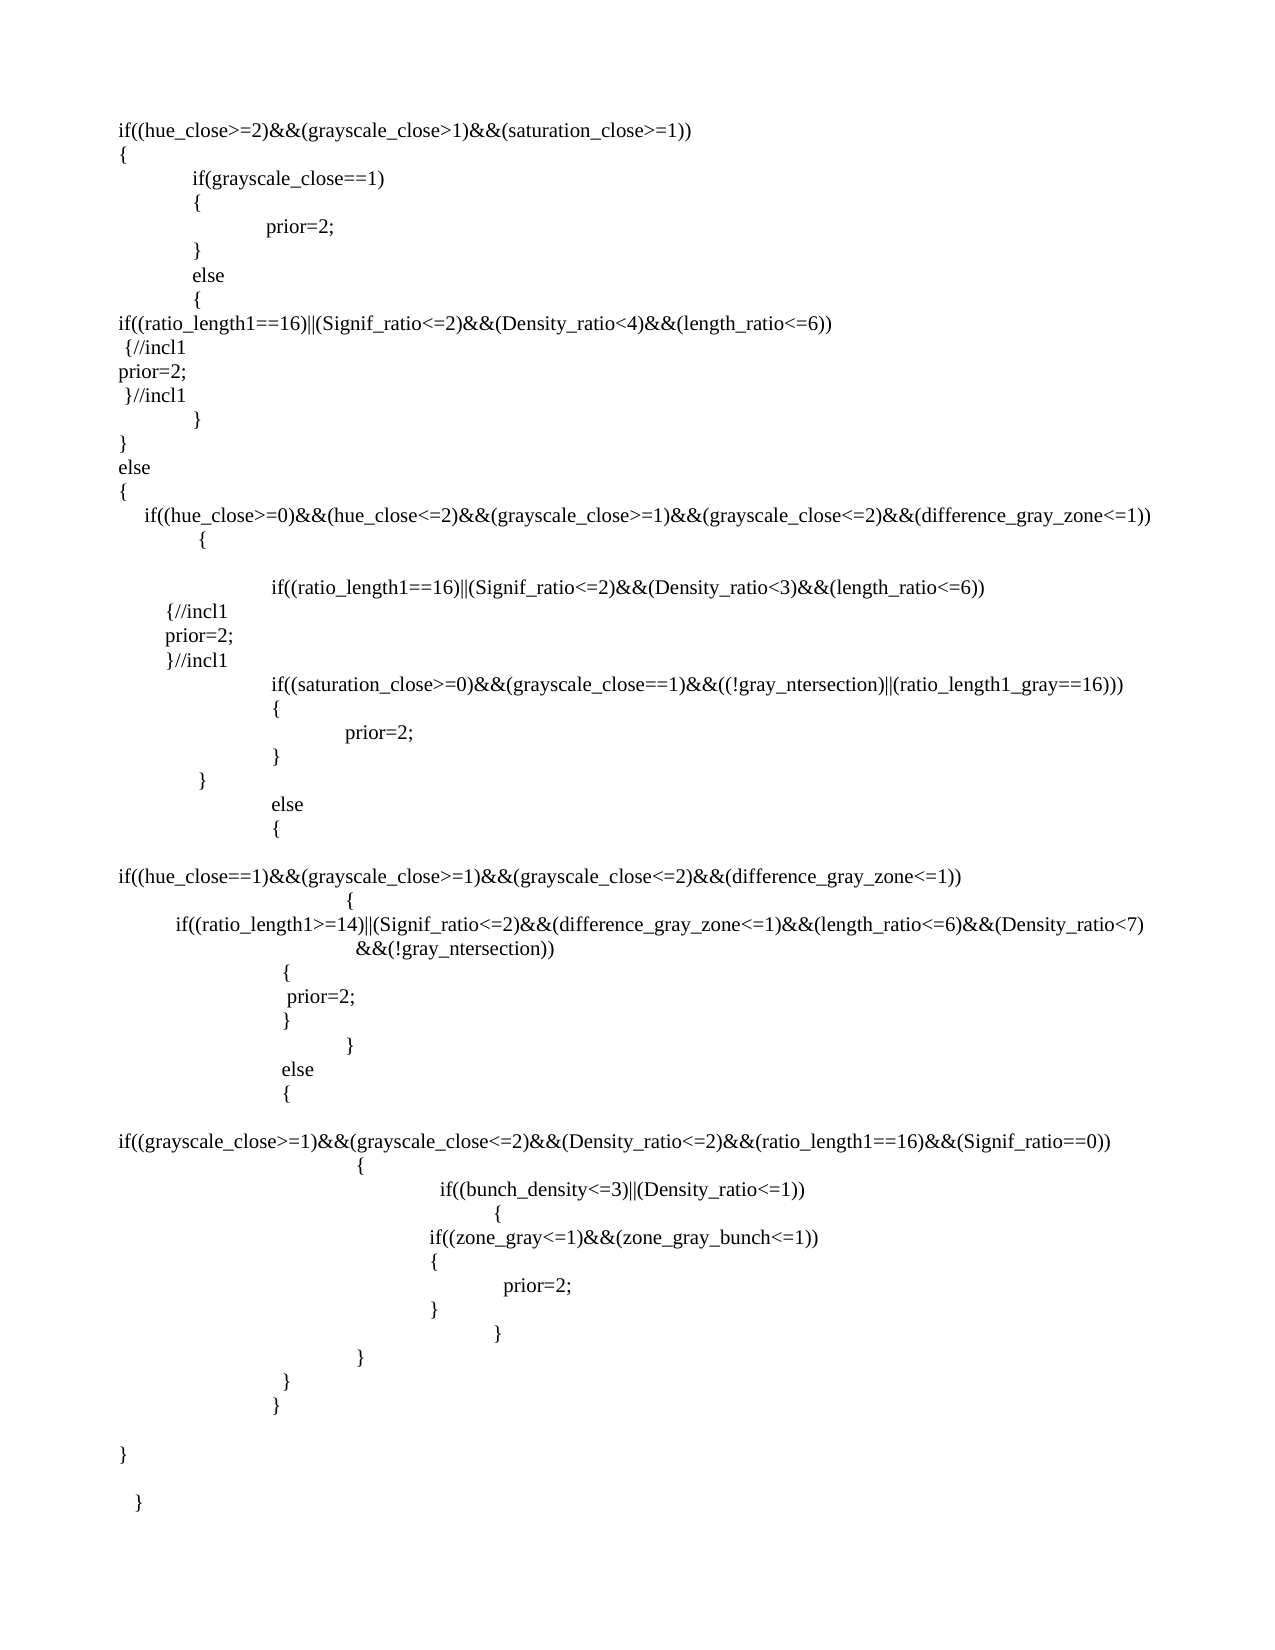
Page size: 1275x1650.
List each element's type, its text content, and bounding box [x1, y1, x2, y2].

text prior=2; [118, 214, 1157, 238]
text } [118, 1345, 1157, 1369]
text { [118, 816, 1157, 840]
text {//incl1 [118, 335, 1157, 359]
text prior=2; [118, 720, 1157, 744]
text } [118, 1321, 1157, 1345]
text if((hue_close>=2)&&(grayscale_close>1)&&(saturation_close>=1)) [118, 118, 1157, 142]
text } [118, 1393, 1157, 1417]
text if((bunch_density<=3)||(Density_ratio<=1)) [118, 1177, 1157, 1201]
text if((ratio_length1==16)||(Signif_ratio<=2)&&(Density_ratio<4)&&(length_ratio<=6)) [118, 311, 1157, 335]
text if((ratio_length1==16)||(Signif_ratio<=2)&&(Density_ratio<3)&&(length_ratio<=6)) [118, 575, 1157, 599]
text { [118, 960, 1157, 984]
text { [118, 888, 1157, 912]
text } [118, 768, 1157, 792]
text } [118, 744, 1157, 768]
text { [118, 527, 1157, 551]
text if((saturation_close>=0)&&(grayscale_close==1)&&((!gray_ntersection)||(ratio_length1_gray==16))) [118, 672, 1157, 696]
text { [118, 190, 1157, 214]
text prior=2; [118, 359, 1157, 383]
text if((ratio_length1>=14)||(Signif_ratio<=2)&&(difference_gray_zone<=1)&&(length_ratio<=6)&&(Density_ratio<7) [118, 912, 1157, 936]
text } [118, 1442, 1157, 1466]
text prior=2; [118, 984, 1157, 1008]
text { [118, 287, 1157, 311]
text } [118, 407, 1157, 431]
text if((grayscale_close>=1)&&(grayscale_close<=2)&&(Density_ratio<=2)&&(ratio_length1==16)&&(Signif_ratio==0)) [118, 1105, 1157, 1153]
text prior=2; [118, 1273, 1157, 1297]
text { [118, 1201, 1157, 1225]
text if(grayscale_close==1) [118, 166, 1157, 190]
text else [118, 1057, 1157, 1081]
text { [118, 142, 1157, 166]
text if((zone_gray<=1)&&(zone_gray_bunch<=1)) [118, 1225, 1157, 1249]
text } [118, 1490, 1157, 1514]
text } [118, 1032, 1157, 1057]
text &&(!gray_ntersection)) [118, 936, 1157, 960]
text if((hue_close>=0)&&(hue_close<=2)&&(grayscale_close>=1)&&(grayscale_close<=2)&&(difference_gray_zone<=1)) [118, 503, 1157, 527]
text { [118, 1081, 1157, 1105]
text prior=2; [118, 623, 1157, 647]
text } [118, 1369, 1157, 1393]
text if((hue_close==1)&&(grayscale_close>=1)&&(grayscale_close<=2)&&(difference_gray_zone<=1)) [118, 840, 1157, 888]
text } [118, 1008, 1157, 1032]
text {//incl1 [118, 599, 1157, 623]
text }//incl1 [118, 647, 1157, 672]
text { [118, 1249, 1157, 1273]
text } [118, 1297, 1157, 1321]
text } [118, 238, 1157, 262]
text { [118, 1153, 1157, 1177]
text }//incl1 [118, 383, 1157, 407]
text else [118, 262, 1157, 287]
text { [118, 696, 1157, 720]
text { [118, 479, 1157, 503]
text else [118, 792, 1157, 816]
text } [118, 431, 1157, 455]
text else [118, 455, 1157, 479]
